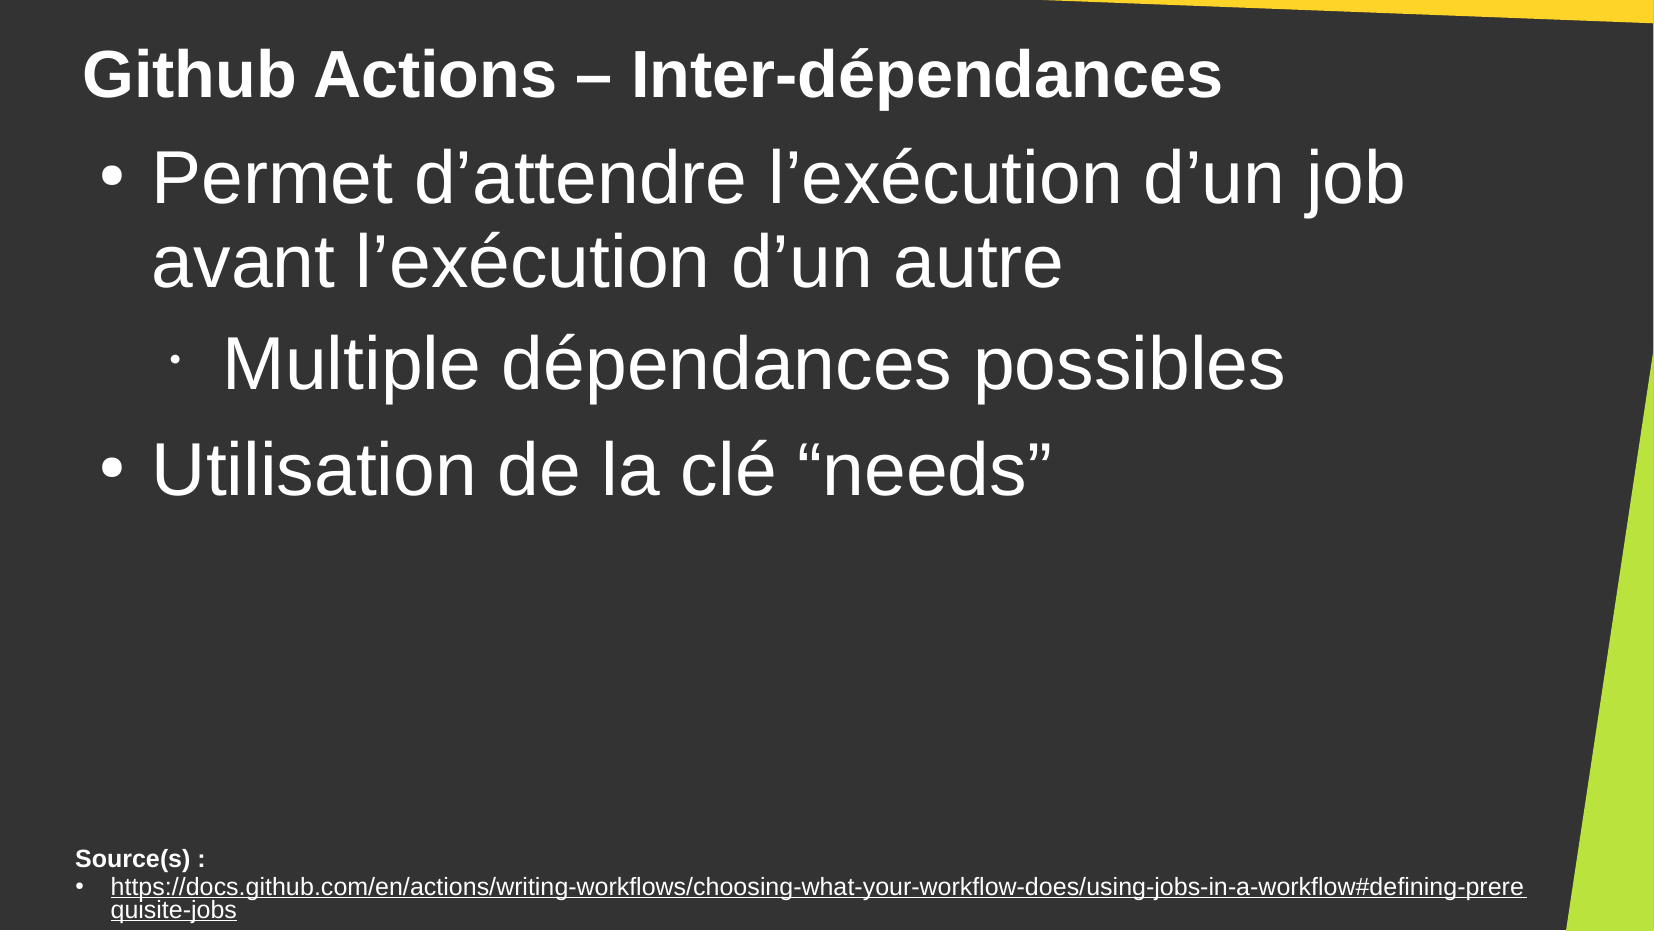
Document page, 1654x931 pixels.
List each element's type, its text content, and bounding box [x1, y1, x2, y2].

text_box Source(s) : https://docs.github.com/en/actions/writing-workflows/choosing-what-your-workflow-does/using-jobs-in-a-workflow#defining-prerequisite-jobs [60, 799, 1546, 909]
list Permet d’attendre l’exécution d’un job avant l’exécution d’un autre Multiple dépendances possibles Utilisation de la clé “needs” [80, 135, 1560, 662]
title Github Actions – Inter-dépendances [82, 37, 1595, 119]
text_box [1042, 0, 1654, 24]
text_box [1565, 346, 1654, 931]
